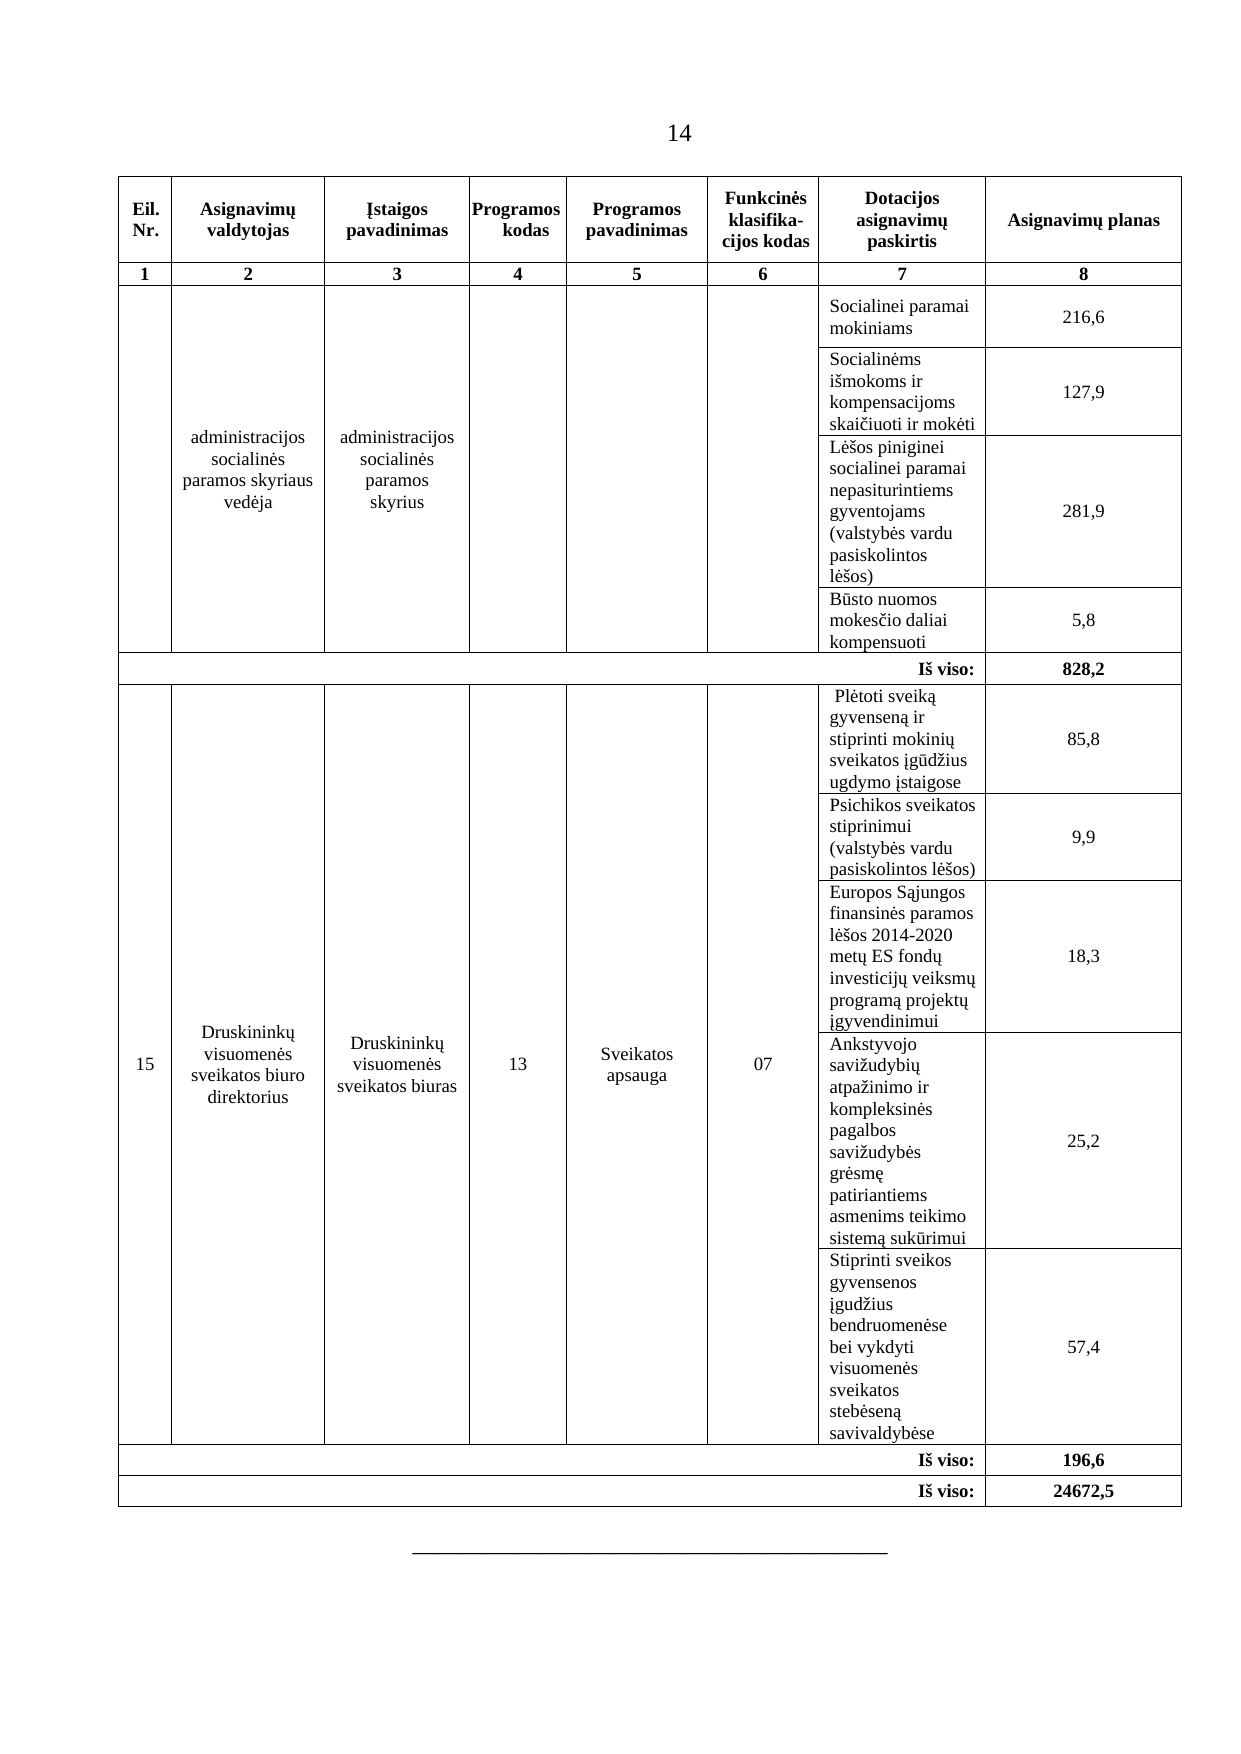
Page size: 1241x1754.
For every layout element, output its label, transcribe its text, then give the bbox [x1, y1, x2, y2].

text ______________________________________ [118, 1528, 1181, 1557]
table_cell [567, 286, 707, 652]
table_cell Druskininkų visuomenės sveikatos biuro direktorius [172, 685, 324, 1443]
table_cell 85,8 [986, 685, 1181, 792]
table_header Funkcinės klasifika-cijos kodas [708, 177, 818, 262]
table_cell Ankstyvojo savižudybių atpažinimo ir kompleksinės pagalbos savižudybės grėsmę patiriantiems asmenims teikimo sistemą sukūrimui [819, 1033, 985, 1248]
table_cell 828,2 [986, 653, 1181, 683]
table_cell 15 [119, 685, 171, 1443]
table_cell Būsto nuomos mokesčio daliai kompensuoti [819, 588, 985, 652]
table_header Asignavimų valdytojas [172, 177, 324, 262]
table_cell Iš viso: [119, 653, 985, 683]
table_cell 5,8 [986, 588, 1181, 652]
table_cell Druskininkų visuomenės sveikatos biuras [325, 685, 469, 1443]
table_cell 57,4 [986, 1249, 1181, 1443]
table_cell 216,6 [986, 286, 1181, 347]
table_cell Lėšos piniginei socialinei paramai nepasiturintiems gyventojams (valstybės vardu pasiskolintos lėšos) [819, 436, 985, 587]
table_header Eil. Nr. [119, 177, 171, 262]
table_cell Iš viso: [119, 1476, 985, 1506]
table_cell [119, 286, 171, 652]
table_cell Psichikos sveikatos stiprinimui (valstybės vardu pasiskolintos lėšos) [819, 794, 985, 880]
table_header Programos kodas [470, 177, 566, 262]
table_header Asignavimų planas [986, 177, 1181, 262]
table_cell 25,2 [986, 1033, 1181, 1248]
table_cell 07 [708, 685, 818, 1443]
table_header Įstaigos pavadinimas [325, 177, 469, 262]
table_header Programos pavadinimas [567, 177, 707, 262]
table_cell Socialinėms išmokoms ir kompensacijoms skaičiuoti ir mokėti [819, 348, 985, 434]
table_cell administracijos socialinės paramos skyrius [325, 286, 469, 652]
table_cell Europos Sąjungos finansinės paramos lėšos 2014-2020 metų ES fondų investicijų veiksmų programą projektų įgyvendinimui [819, 881, 985, 1032]
table_cell 196,6 [986, 1445, 1181, 1475]
table_cell 5 [567, 263, 707, 285]
table_cell 4 [470, 263, 566, 285]
table_cell 24672,5 [986, 1476, 1181, 1506]
table_cell 9,9 [986, 794, 1181, 880]
table_cell 281,9 [986, 436, 1181, 587]
table_cell 7 [819, 263, 985, 285]
table_cell 18,3 [986, 881, 1181, 1032]
table_cell 127,9 [986, 348, 1181, 434]
table_cell Stiprinti sveikos gyvensenos įgudžius bendruomenėse bei vykdyti visuomenės sveikatos stebėseną savivaldybėse [819, 1249, 985, 1443]
table_cell 8 [986, 263, 1181, 285]
table_cell Plėtoti sveiką gyvenseną ir stiprinti mokinių sveikatos įgūdžius ugdymo įstaigose [819, 685, 985, 792]
table_cell [470, 286, 566, 652]
table_cell 6 [708, 263, 818, 285]
table_cell Socialinei paramai mokiniams [819, 286, 985, 347]
table_cell administracijos socialinės paramos skyriaus vedėja [172, 286, 324, 652]
table_cell 13 [470, 685, 566, 1443]
table_cell [708, 286, 818, 652]
table_cell 2 [172, 263, 324, 285]
table_cell Iš viso: [119, 1445, 985, 1475]
table_header Dotacijos asignavimų paskirtis [819, 177, 985, 262]
table_cell 1 [119, 263, 171, 285]
table_cell Sveikatos apsauga [567, 685, 707, 1443]
table_cell 3 [325, 263, 469, 285]
